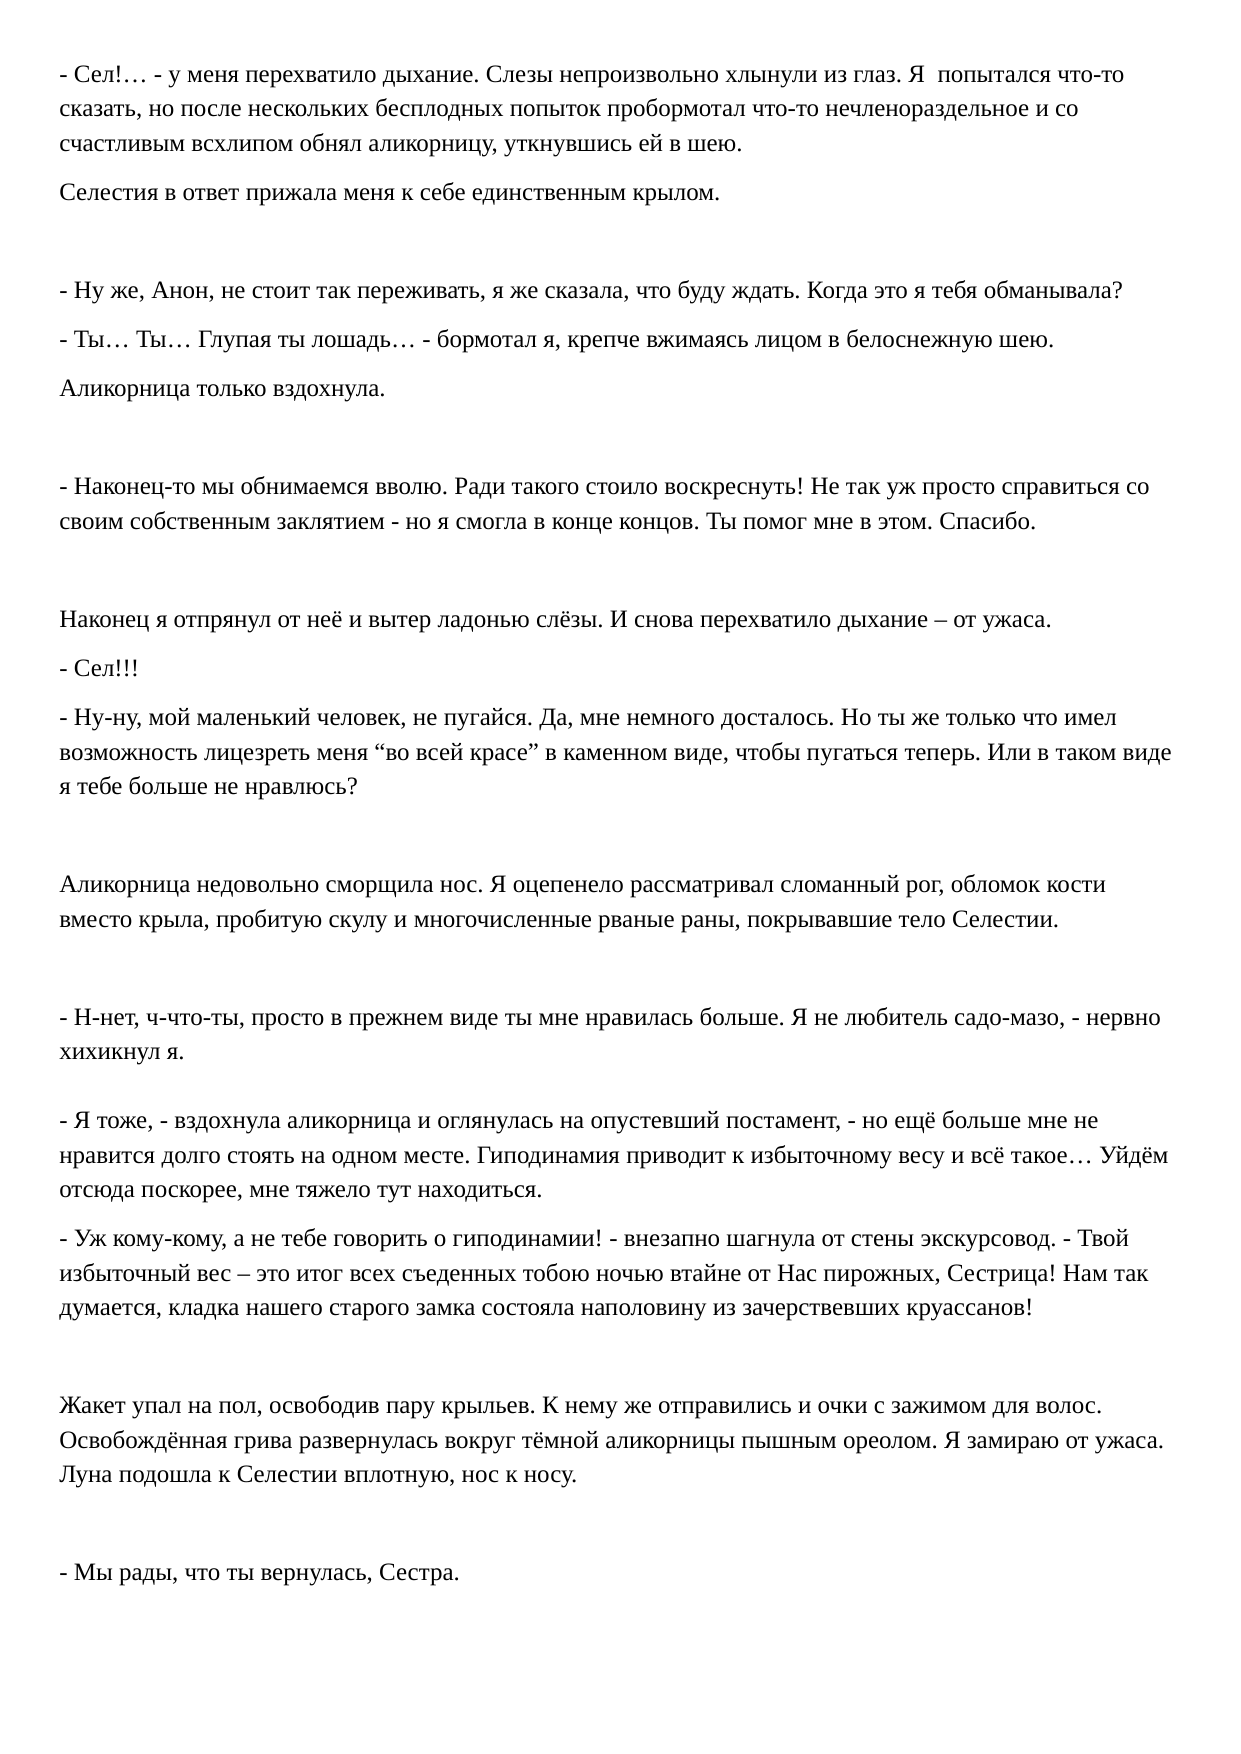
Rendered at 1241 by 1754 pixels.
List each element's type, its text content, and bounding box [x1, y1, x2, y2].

text - Уж кому-кому, а не тебе говорить о гиподинамии! - внезапно шагнула от стены экскурсовод. - Твой избыточный вес – это итог всех съеденных тобою ночью втайне от Нас пирожных, Сестрица! Нам так думается, кладка нашего старого замка состояла наполовину из зачерствевших круассанов! [59, 1223, 1181, 1321]
text Аликорница недовольно сморщила нос. Я оцепенело рассматривал сломанный рог, обломок кости вместо крыла, пробитую скулу и многочисленные рваные раны, покрывавшие тело Селестии. [59, 869, 1181, 932]
text - Наконец-то мы обнимаемся вволю. Ради такого стоило воскреснуть! Не так уж просто справиться со своим собственным заклятием - но я смогла в конце концов. Ты помог мне в этом. Спасибо. [59, 471, 1181, 535]
text - Сел!!! [59, 653, 1181, 682]
text Селестия в ответ прижала меня к себе единственным крылом. [59, 177, 1181, 206]
text - Сел!… - у меня перехватило дыхание. Слезы непроизвольно хлынули из глаз. Я попытался что-то сказать, но после нескольких бесплодных попыток пробормотал что-то нечленораздельное и со счастливым всхлипом обнял аликорницу, уткнувшись ей в шею. [59, 59, 1181, 157]
text - Ну же, Анон, не стоит так переживать, я же сказала, что буду ждать. Когда это я тебя обманывала? [59, 275, 1181, 304]
text - Мы рады, что ты вернулась, Сестра. [59, 1557, 1181, 1586]
text - Н-нет, ч-что-ты, просто в прежнем виде ты мне нравилась больше. Я не любитель садо-мазо, - нервно хихикнул я. - Я тоже, - вздохнула аликорница и оглянулась на опустевший постамент, - но ещё больше мне не нравится долго стоять на одном месте. Гиподинамия приводит к избыточному весу и всё такое… Уйдём отсюда поскорее, мне тяжело тут находиться. [59, 1002, 1181, 1203]
text Жакет упал на пол, освободив пару крыльев. К нему же отправились и очки с зажимом для волос. Освобождённая грива развернулась вокруг тёмной аликорницы пышным ореолом. Я замираю от ужаса. Луна подошла к Селестии вплотную, нос к носу. [59, 1390, 1181, 1488]
text Аликорница только вздохнула. [59, 373, 1181, 402]
text - Ты… Ты… Глупая ты лошадь… - бормотал я, крепче вжимаясь лицом в белоснежную шею. [59, 324, 1181, 353]
text - Ну-ну, мой маленький человек, не пугайся. Да, мне немного досталось. Но ты же только что имел возможность лицезреть меня “во всей красе” в каменном виде, чтобы пугаться теперь. Или в таком виде я тебе больше не нравлюсь? [59, 702, 1181, 800]
text Наконец я отпрянул от неё и вытер ладонью слёзы. И снова перехватило дыхание – от ужаса. [59, 604, 1181, 633]
